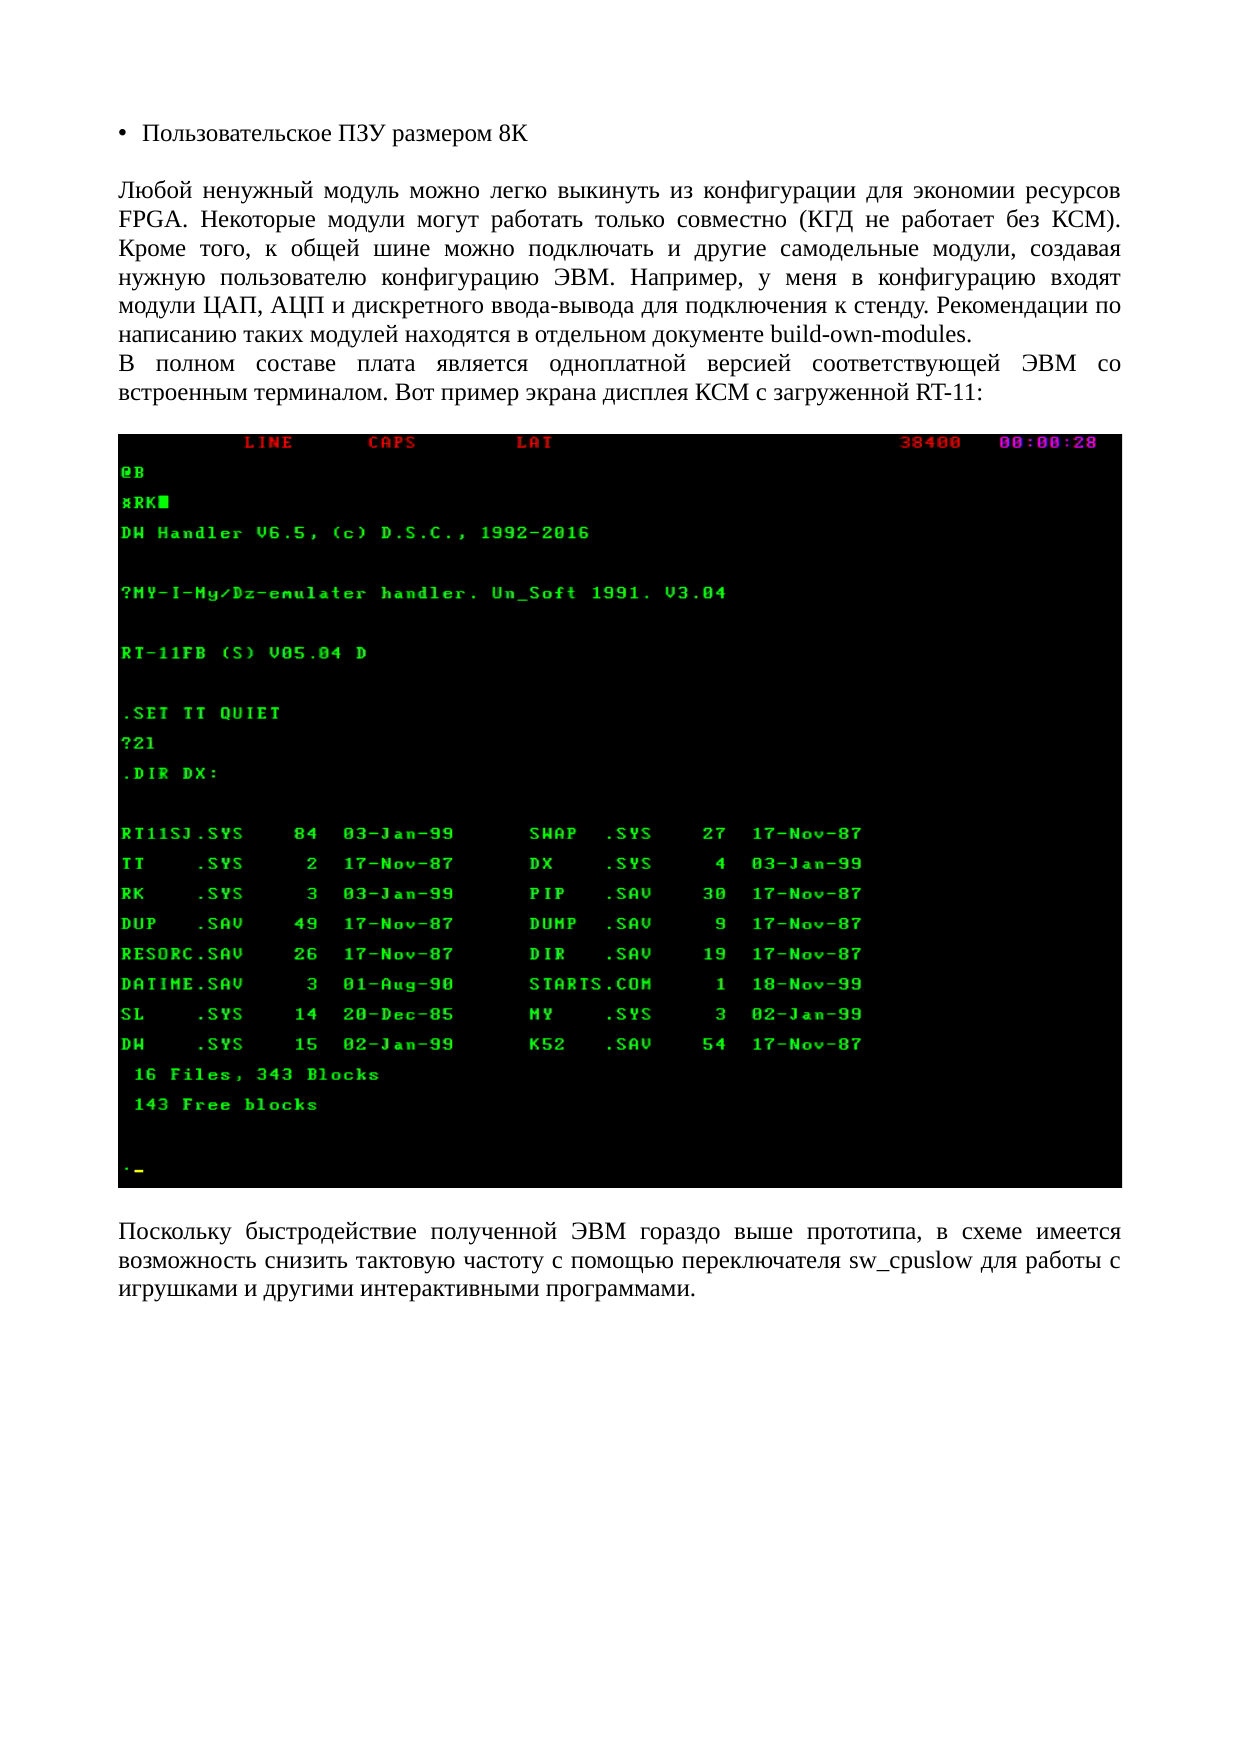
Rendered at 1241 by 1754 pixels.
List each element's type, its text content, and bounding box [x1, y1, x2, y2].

list Пользовательское ПЗУ размером 8К [118, 118, 1122, 147]
text Поскольку быстродействие полученной ЭВМ гораздо выше прототипа, в схеме имеется возможность снизить тактовую частоту с помощью переключателя sw_cpuslow для работы с игрушками и другими интерактивными программами. [118, 1216, 1122, 1302]
text Любой ненужный модуль можно легко выкинуть из конфигурации для экономии ресурсов FPGA. Некоторые модули могут работать только совместно (КГД не работает без КСМ). Кроме того, к общей шине можно подключать и другие самодельные модули, создавая нужную пользователю конфигурацию ЭВМ. Например, у меня в конфигурацию входят модули ЦАП, АЦП и дискретного ввода-вывода для подключения к стенду. Рекомендации по написанию таких модулей находятся в отдельном документе build-own-modules. [118, 176, 1122, 348]
picture [118, 434, 1123, 1188]
text В полном составе плата является одноплатной версией соответствующей ЭВМ со встроенным терминалом. Вот пример экрана дисплея КСМ с загруженной RT-11: [118, 348, 1122, 406]
